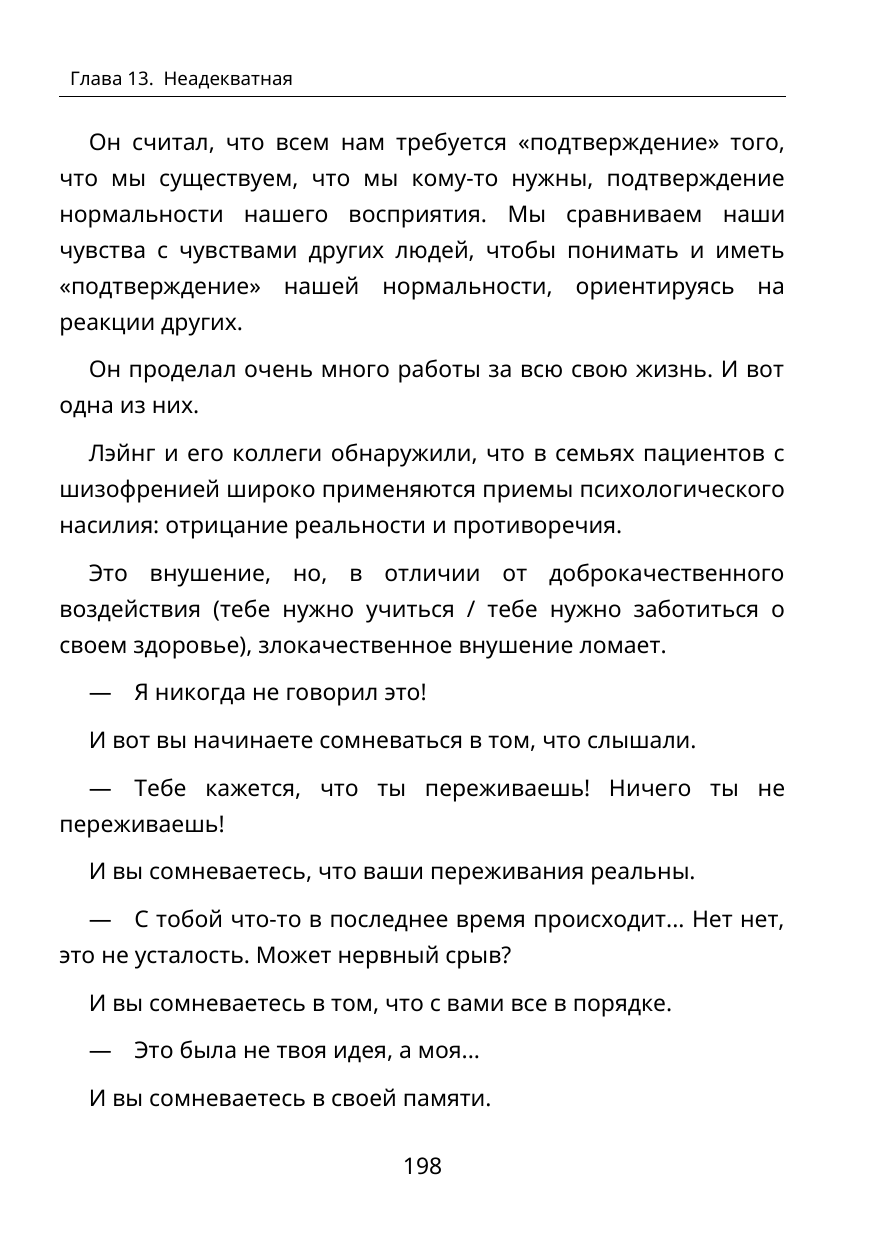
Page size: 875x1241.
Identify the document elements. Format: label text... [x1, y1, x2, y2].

text И вот вы начинаете сомневаться в том, что слышали. [59, 724, 786, 755]
text И вы сомневаетесь в том, что с вами все в порядке. [59, 987, 786, 1018]
text Он проделал очень много работы за всю свою жизнь. И вот одна из них. [59, 353, 786, 421]
list С тобой что-то в последнее время происходит... Нет нет, это не усталость. Может нервный срыв? [59, 903, 786, 970]
text И вы сомневаетесь, что ваши переживания реальны. [59, 855, 786, 887]
list Это была не твоя идея, а моя... [59, 1034, 786, 1066]
text Он считал, что всем нам требуется «подтверждение» того, что мы существуем, что мы кому-то нужны, подтверждение нормальности нашего восприятия. Мы сравниваем наши чувства с чувствами других людей, чтобы понимать и иметь «подтверждение» нашей нормальности, ориентируясь на реакции других. [59, 126, 786, 337]
list Я никогда не говорил это! [59, 676, 786, 707]
list Тебе кажется, что ты переживаешь! Ничего ты не переживаешь! [59, 772, 786, 839]
text И вы сомневаетесь в своей памяти. [59, 1082, 786, 1113]
text Лэйнг и его коллеги обнаружили, что в семьях пациентов с шизофренией широко применяются приемы психологического насилия: отрицание реальности и противоречия. [59, 437, 786, 540]
text Это внушение, но, в отличии от доброкачественного воздействия (тебе нужно учиться / тебе нужно заботиться о своем здоровье), злокачественное внушение ломает. [59, 557, 786, 660]
